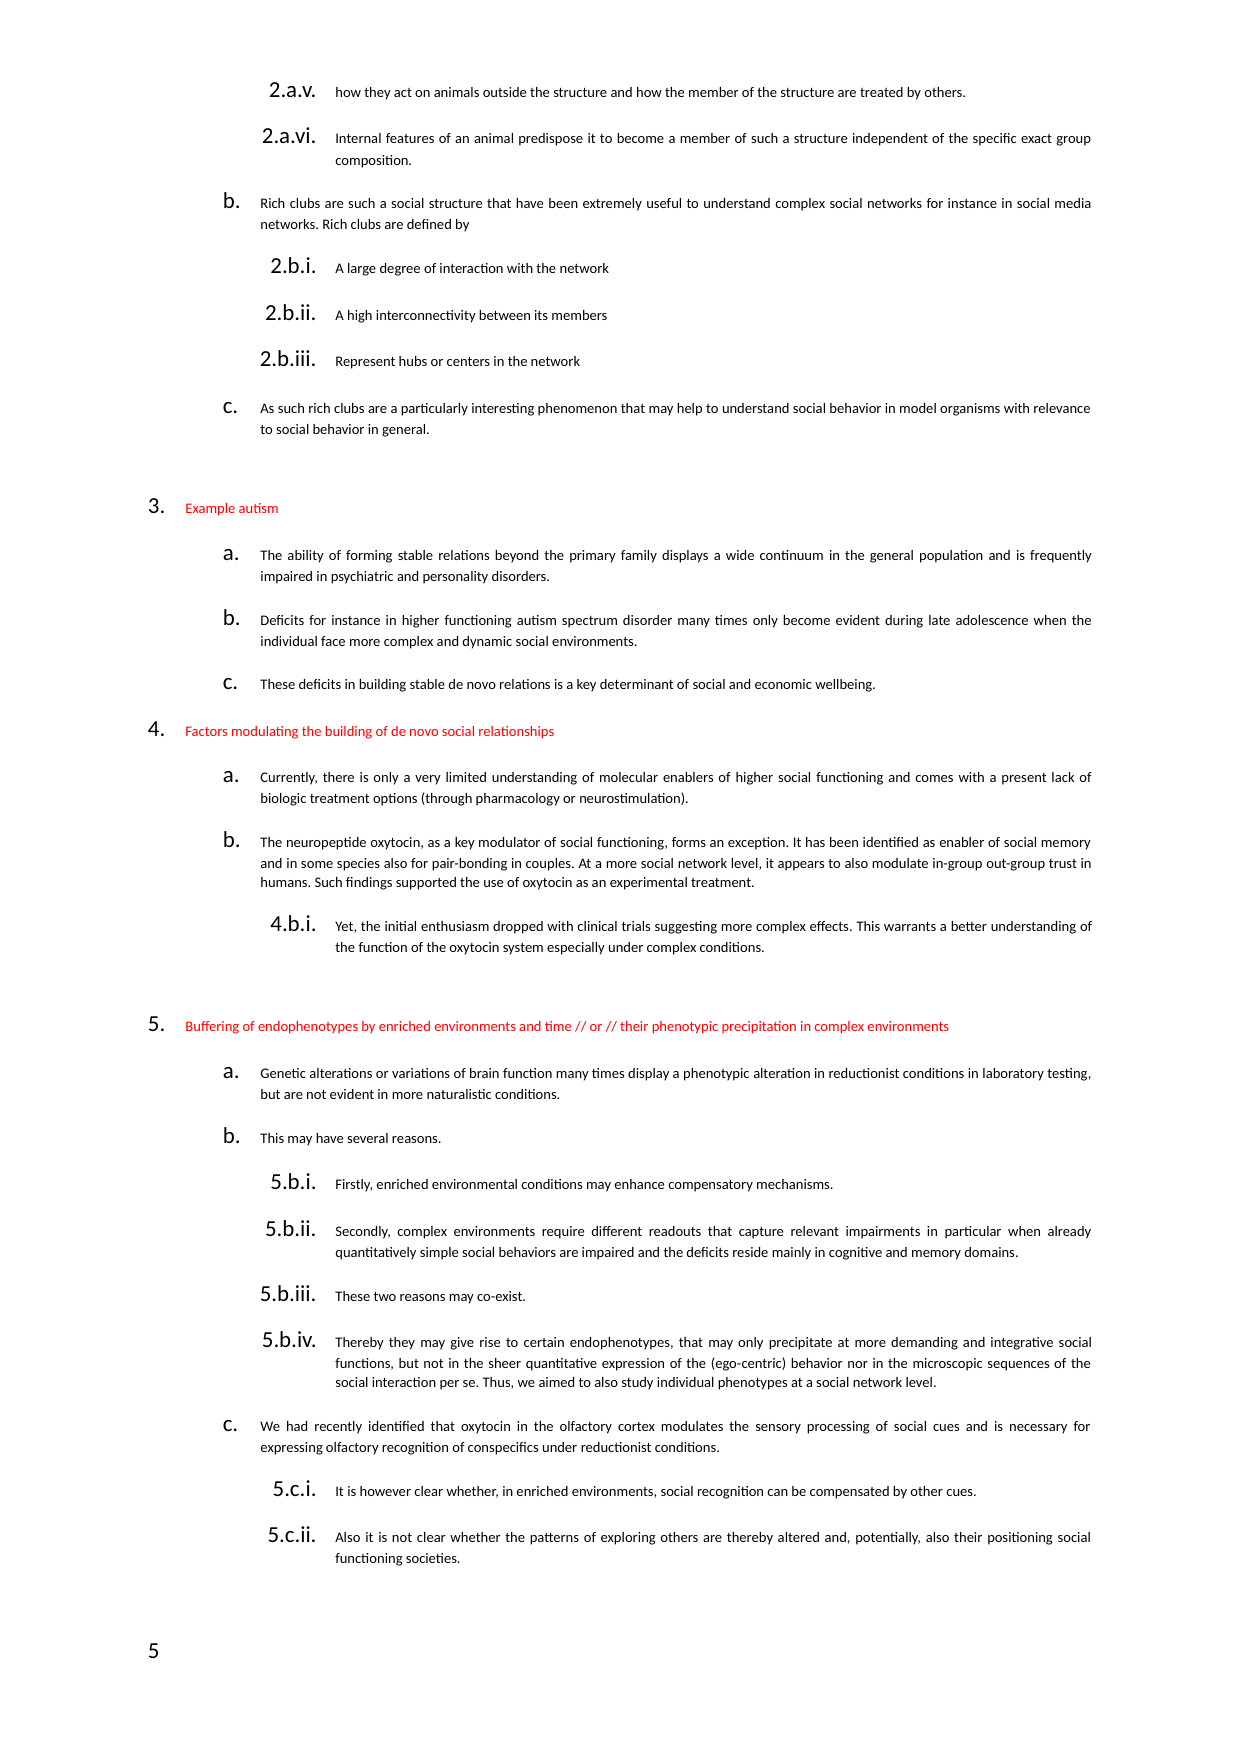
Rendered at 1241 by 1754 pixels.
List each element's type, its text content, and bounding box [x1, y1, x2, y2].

list Buffering of endophenotypes by enriched environments and time // or // their phenotypic precipitation in complex environments [148, 1009, 1093, 1037]
list Currently, there is only a very limited understanding of molecular enablers of higher social functioning and comes with a present lack of biologic treatment options (through pharmacology or neurostimulation). [223, 761, 1093, 807]
list Internal features of an animal predispose it to become a member of such a structure independent of the specific exact group composition. [316, 122, 1093, 168]
list The neuropeptide oxytocin, as a key modulator of social functioning, forms an exception. It has been identified as enabler of social memory and in some species also for pair-bonding in couples. At a more social network level, it appears to also modulate in-group out-group trust in humans. Such findings supported the use of oxytocin as an experimental treatment. [223, 825, 1093, 891]
list We had recently identified that oxytocin in the olfactory cortex modulates the sensory processing of social cues and is necessary for expressing olfactory recognition of conspecifics under reductionist conditions. [223, 1409, 1093, 1456]
list These two reasons may co-exist. [316, 1279, 1093, 1307]
list Factors modulating the building of de novo social relationships [148, 714, 1093, 742]
list As such rich clubs are a particularly interesting phenomenon that may help to understand social behavior in model organisms with relevance to social behavior in general. [223, 391, 1093, 438]
list A high interconnectivity between its members [316, 298, 1093, 326]
list Secondly, complex environments require different readouts that capture relevant impairments in particular when already quantitatively simple social behaviors are impaired and the deficits reside mainly in cognitive and memory domains. [316, 1214, 1093, 1261]
list Genetic alterations or variations of brain function many times display a phenotypic alteration in reductionist conditions in laboratory testing, but are not evident in more naturalistic conditions. [223, 1056, 1093, 1103]
list It is however clear whether, in enriched environments, social recognition can be compensated by other cues. [316, 1474, 1093, 1502]
list The ability of forming stable relations beyond the primary family displays a wide continuum in the general population and is frequently impaired in psychiatric and personality disorders. [223, 538, 1093, 585]
list Example autism [148, 491, 1093, 519]
list A large degree of interaction with the network [316, 251, 1093, 279]
list Represent hubs or centers in the network [316, 344, 1093, 372]
list Firstly, enriched environmental conditions may enhance compensatory mechanisms. [316, 1167, 1093, 1195]
list This may have several reasons. [223, 1121, 1093, 1149]
list Yet, the initial enthusiasm dropped with clinical trials suggesting more complex effects. This warrants a better understanding of the function of the oxytocin system especially under complex conditions. [316, 909, 1093, 956]
list Thereby they may give rise to certain endophenotypes, that may only precipitate at more demanding and integrative social functions, but not in the sheer quantitative expression of the (ego-centric) behavior nor in the microscopic sequences of the social interaction per se. Thus, we aimed to also study individual phenotypes at a social network level. [316, 1325, 1093, 1391]
list Also it is not clear whether the patterns of exploring others are thereby altered and, potentially, also their positioning social functioning societies. [316, 1520, 1093, 1567]
list Deficits for instance in higher functioning autism spectrum disorder many times only become evident during late adolescence when the individual face more complex and dynamic social environments. [223, 603, 1093, 649]
list Rich clubs are such a social structure that have been extremely useful to understand complex social networks for instance in social media networks. Rich clubs are defined by [223, 186, 1093, 233]
list These deficits in building stable de novo relations is a key determinant of social and economic wellbeing. [223, 667, 1093, 695]
list how they act on animals outside the structure and how the member of the structure are treated by others. [316, 75, 1093, 103]
